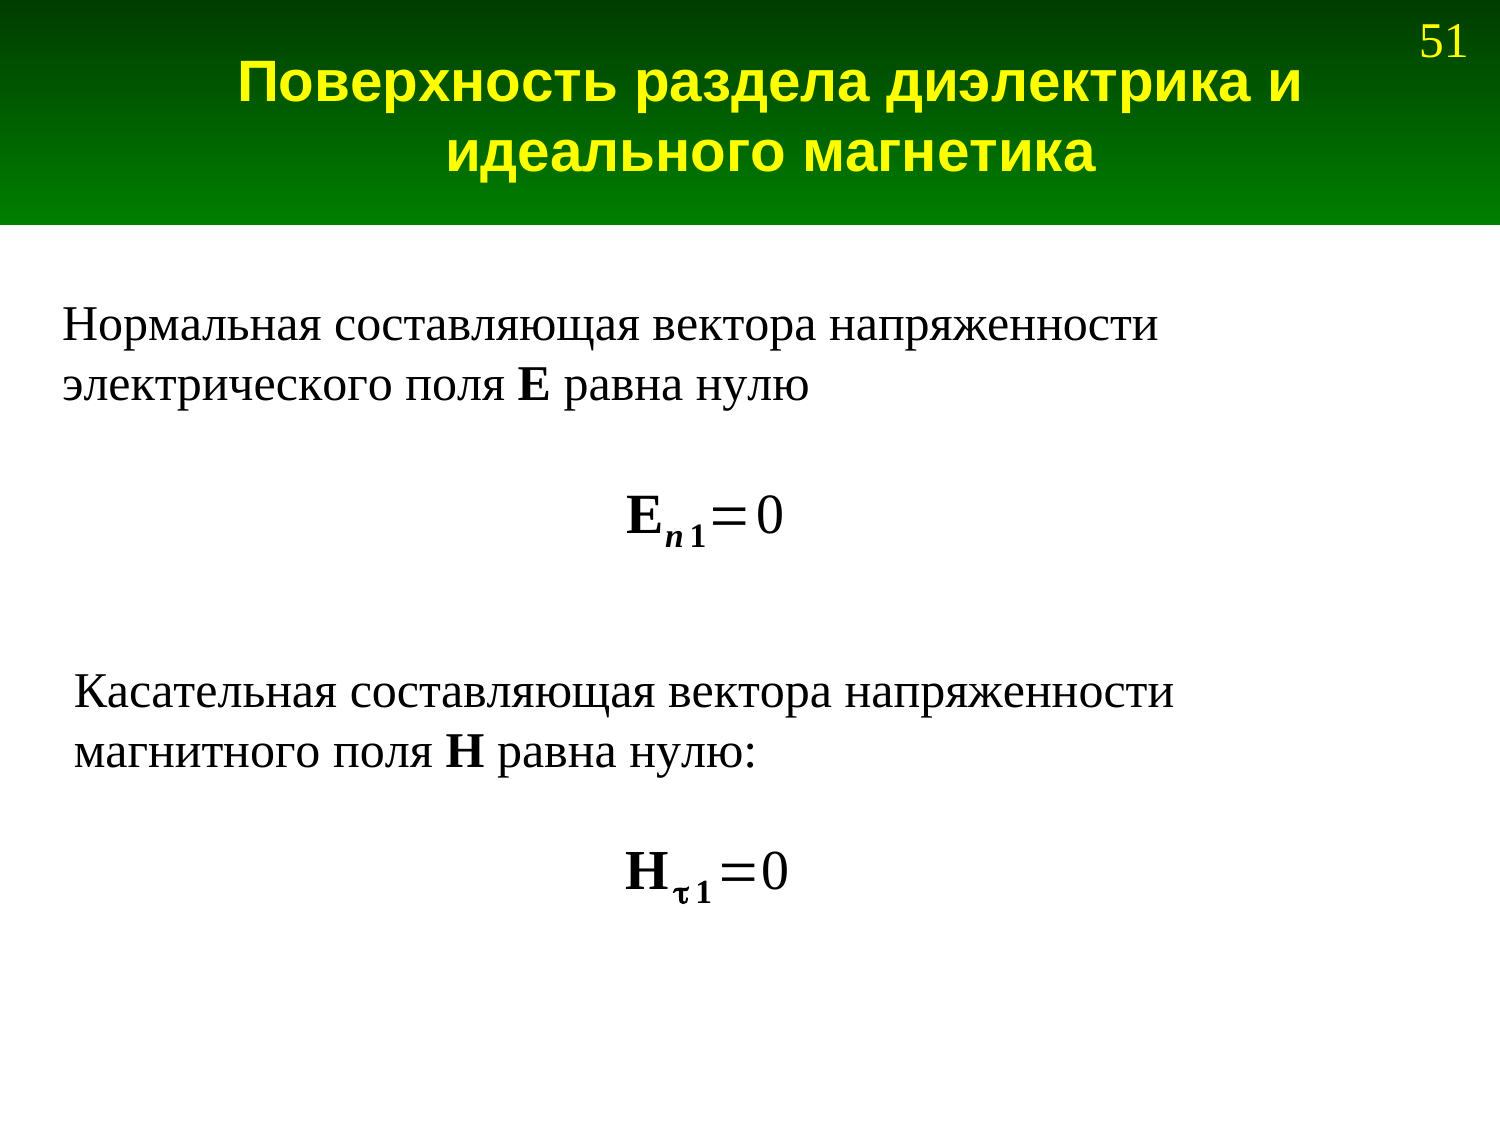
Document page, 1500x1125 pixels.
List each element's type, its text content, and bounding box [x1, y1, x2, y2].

text_box Касательная составляющая вектора напряженности магнитного поля H равна нулю: [59, 649, 1441, 785]
chart [611, 839, 805, 911]
chart [612, 483, 797, 556]
title Поверхность раздела диэлектрика и идеального магнетика [88, 18, 1453, 207]
text_box Нормальная составляющая вектора напряженности электрического поля E равна нулю [47, 282, 1430, 418]
